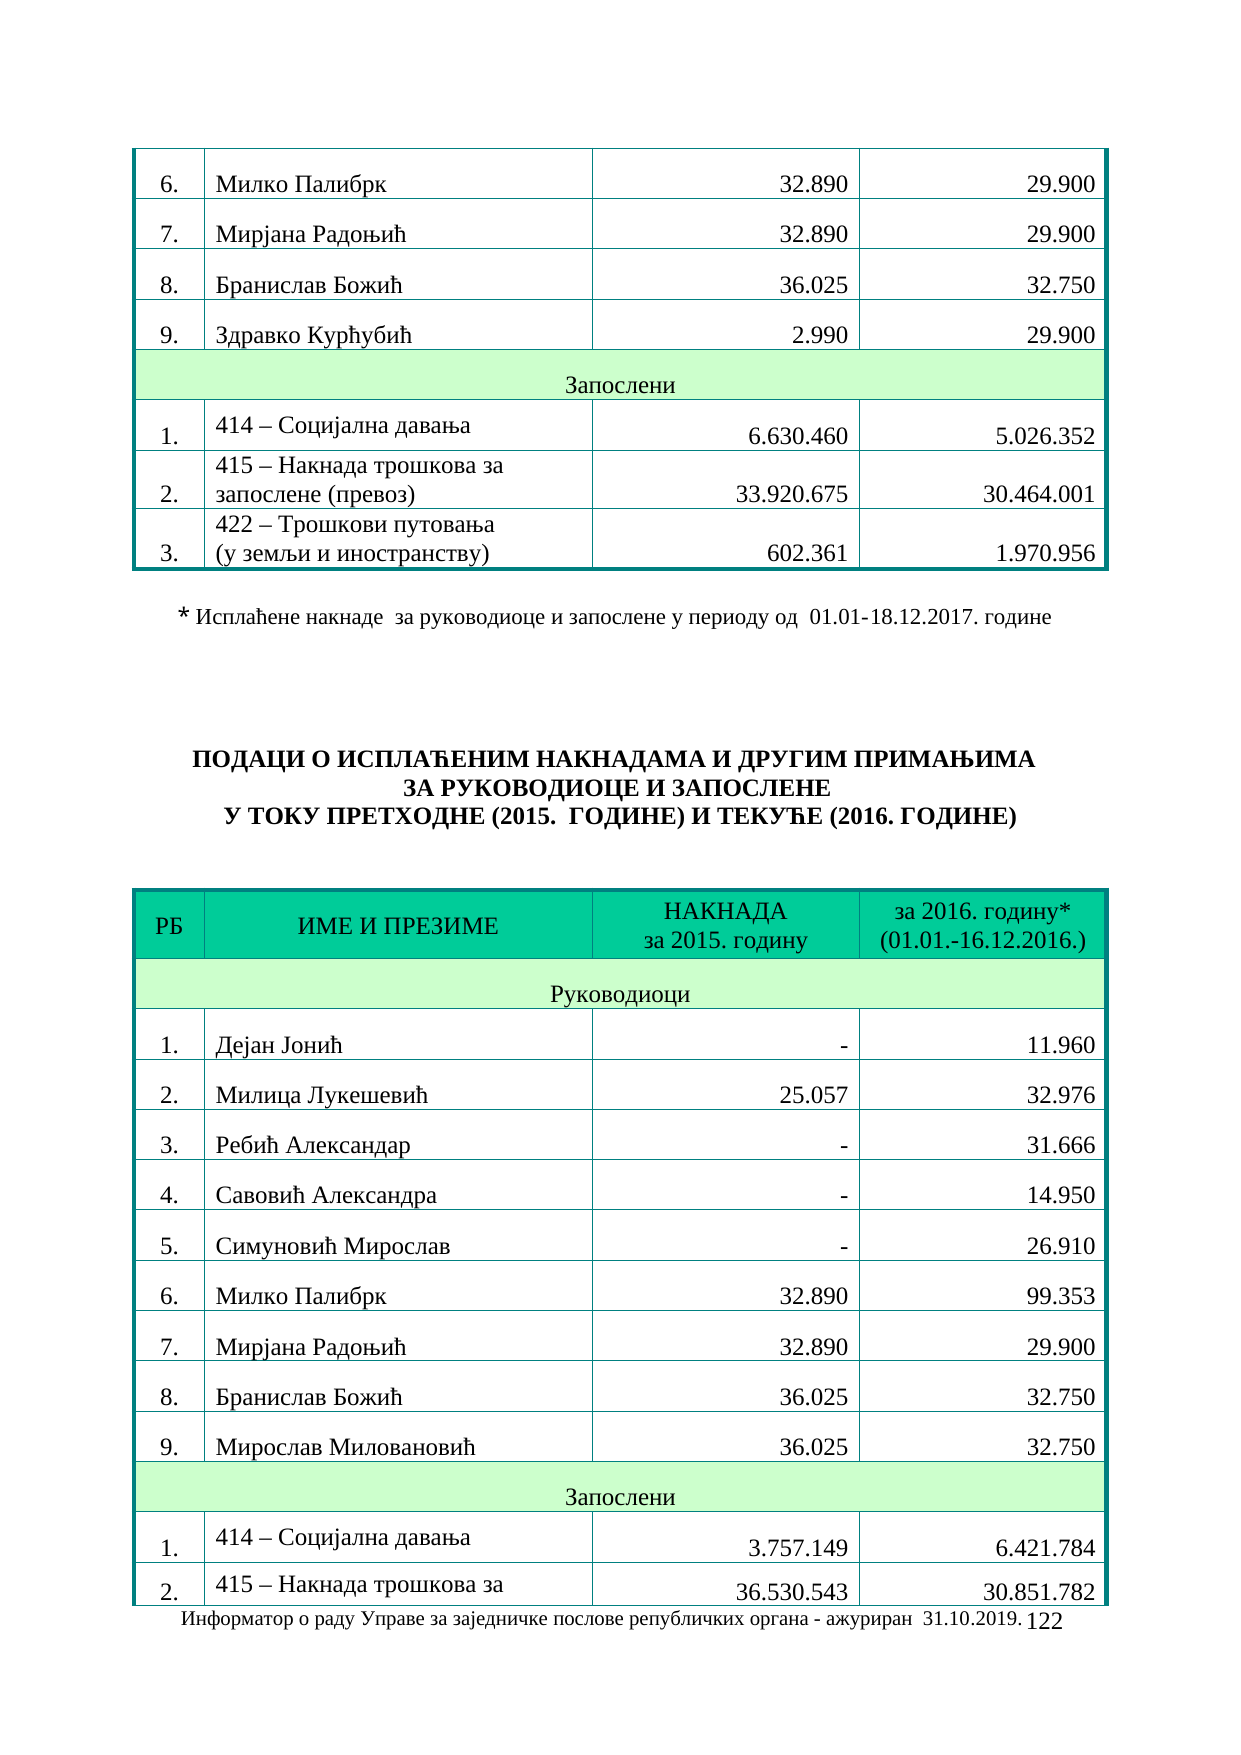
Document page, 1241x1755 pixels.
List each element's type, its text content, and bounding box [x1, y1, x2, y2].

table_cell 1. [136, 1009, 204, 1058]
table_cell Запослени [136, 1462, 1104, 1511]
table_cell 30.464.001 [860, 451, 1104, 508]
table_cell 415 – Накнада трошкова за запослене (превоз) [205, 451, 592, 508]
table_cell Милко Палибрк [205, 149, 592, 198]
table_cell 6. [136, 1261, 204, 1310]
table_cell 414 – Социјална давања [205, 400, 592, 449]
table_cell 9. [136, 300, 204, 349]
table_cell 29.900 [860, 1311, 1104, 1360]
table_cell 14.950 [860, 1160, 1104, 1209]
table_cell 415 – Накнада трошкова за [205, 1563, 592, 1605]
table_cell 36.025 [593, 1412, 859, 1461]
table_cell 2. [136, 451, 204, 508]
table_header РБ [136, 892, 204, 958]
text * Исплаћене накнаде за руководиоце и запослене у периоду од 01.01-18.12.2017. године [177, 600, 1063, 631]
table_cell Мирјана Радоњић [205, 199, 592, 248]
table_cell 7. [136, 1311, 204, 1360]
table_cell 32.976 [860, 1060, 1104, 1109]
table_cell Запослени [136, 350, 1104, 399]
table_cell Мирослав Миловановић [205, 1412, 592, 1461]
text У ТОКУ ПРЕТХОДНЕ (2015. ГОДИНЕ) И ТЕКУЋЕ (2016. ГОДИНЕ) [177, 801, 1063, 830]
table_cell 6. [136, 149, 204, 198]
table_cell Здравко Курћубић [205, 300, 592, 349]
table_cell 8. [136, 249, 204, 299]
table_cell 1. [136, 400, 204, 449]
table_cell Милко Палибрк [205, 1261, 592, 1310]
table_cell Милица Лукешевић [205, 1060, 592, 1109]
table_cell 31.666 [860, 1110, 1104, 1159]
table_cell Савовић Александра [205, 1160, 592, 1209]
table_cell 99.353 [860, 1261, 1104, 1310]
table_cell 11.960 [860, 1009, 1104, 1058]
table_cell 3.757.149 [593, 1512, 859, 1562]
table_cell - [593, 1160, 859, 1209]
table_cell 26.910 [860, 1210, 1104, 1260]
table_cell Бранислав Божић [205, 249, 592, 299]
table_cell 3. [136, 509, 204, 567]
table_cell 7. [136, 199, 204, 248]
table_cell 2.990 [593, 300, 859, 349]
text ПОДАЦИ О ИСПЛАЋЕНИМ НАКНАДАМА И ДРУГИМ ПРИМАЊИМА [177, 744, 1063, 773]
table_cell Симуновић Мирослав [205, 1210, 592, 1260]
table_cell 602.361 [593, 509, 859, 567]
table_header за 2016. годину* (01.01.-16.12.2016.) [860, 892, 1104, 958]
table_cell 36.530.543 [593, 1563, 859, 1605]
table_cell 32.750 [860, 1412, 1104, 1461]
table_cell 25.057 [593, 1060, 859, 1109]
table_cell 4. [136, 1160, 204, 1209]
table_cell 36.025 [593, 1361, 859, 1411]
text ЗА РУКОВОДИОЦЕ И ЗАПОСЛЕНЕ [177, 773, 1063, 801]
table_cell 8. [136, 1361, 204, 1411]
table_cell 29.900 [860, 199, 1104, 248]
table_cell 422 – Трошкови путовања (у земљи и иностранству) [205, 509, 592, 567]
table_cell 6.630.460 [593, 400, 859, 449]
table_cell Бранислав Божић [205, 1361, 592, 1411]
table_cell 6.421.784 [860, 1512, 1104, 1562]
table_cell 9. [136, 1412, 204, 1461]
table_cell - [593, 1110, 859, 1159]
table_cell Руководиоци [136, 959, 1104, 1008]
table_cell 5. [136, 1210, 204, 1260]
table_cell - [593, 1009, 859, 1058]
table_cell Мирјана Радоњић [205, 1311, 592, 1360]
table_cell 1. [136, 1512, 204, 1562]
table_cell 414 – Социјална давања [205, 1512, 592, 1562]
table_cell 36.025 [593, 249, 859, 299]
table_cell 3. [136, 1110, 204, 1159]
table_cell 32.890 [593, 149, 859, 198]
table_cell Ребић Александар [205, 1110, 592, 1159]
table_cell 30.851.782 [860, 1563, 1104, 1605]
table_cell 32.750 [860, 1361, 1104, 1411]
table_cell 1.970.956 [860, 509, 1104, 567]
table_cell 32.750 [860, 249, 1104, 299]
table_cell Дејан Јонић [205, 1009, 592, 1058]
table_cell 29.900 [860, 300, 1104, 349]
table_cell 32.890 [593, 1261, 859, 1310]
table_cell 32.890 [593, 199, 859, 248]
table_cell 5.026.352 [860, 400, 1104, 449]
table_cell 2. [136, 1060, 204, 1109]
table_cell - [593, 1210, 859, 1260]
table_cell 29.900 [860, 149, 1104, 198]
table_header ИМЕ И ПРЕЗИМЕ [205, 892, 592, 958]
table_cell 32.890 [593, 1311, 859, 1360]
table_cell 2. [136, 1563, 204, 1605]
table_cell 33.920.675 [593, 451, 859, 508]
table_header НАКНАДА за 2015. годину [593, 892, 859, 958]
